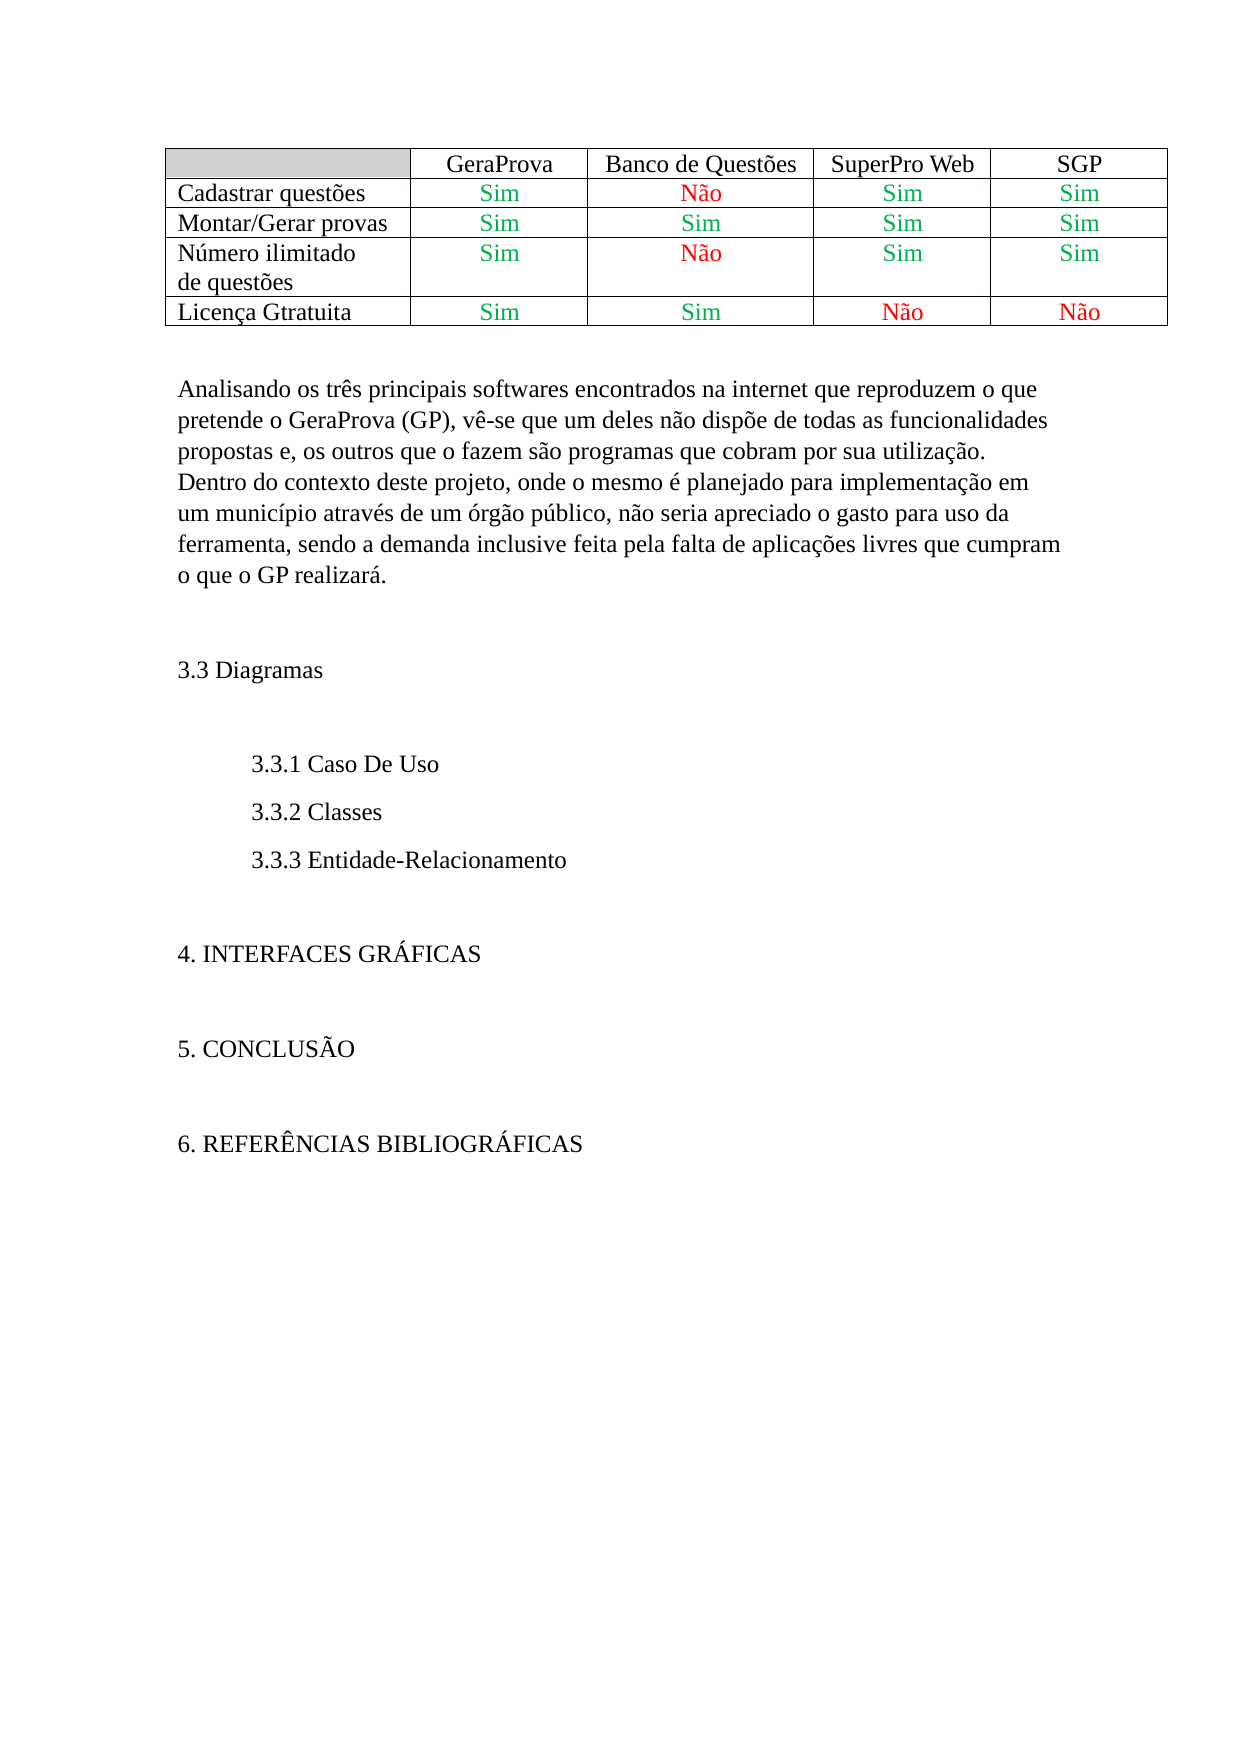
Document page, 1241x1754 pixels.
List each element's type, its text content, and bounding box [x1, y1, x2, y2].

text 4. INTERFACES GRÁFICAS [177, 939, 1063, 968]
table_cell Sim [991, 208, 1167, 237]
table_cell Sim [991, 179, 1167, 207]
table_cell Sim [814, 208, 990, 237]
table_cell Não [588, 179, 813, 207]
table_cell Sim [814, 238, 990, 296]
table_cell Sim [588, 297, 813, 325]
table_cell Sim [814, 179, 990, 207]
table_cell Sim [991, 238, 1167, 296]
table_cell Não [991, 297, 1167, 325]
table_cell Sim [588, 208, 813, 237]
table_cell Licença Gtratuita [166, 297, 410, 325]
text Analisando os três principais softwares encontrados na internet que reproduzem o que pretende o GeraProva (GP), vê-se que um deles não dispõe de todas as funcionalidades propostas e, os outros que o fazem são programas que cobram por sua utilização. Dentro do contexto deste projeto, onde o mesmo é planejado para implementação em um município através de um órgão público, não seria apreciado o gasto para uso da ferramenta, sendo a demanda inclusive feita pela falta de aplicações livres que cumpram o que o GP realizará. [177, 374, 1063, 589]
table_cell Número ilimitado de questões [166, 238, 410, 296]
table_cell Cadastrar questões [166, 179, 410, 207]
text 3.3.1 Caso De Uso [177, 749, 1063, 778]
text 3.3.2 Classes [177, 797, 1063, 826]
table_cell Sim [411, 179, 587, 207]
table_cell Sim [411, 238, 587, 296]
table_header Banco de Questões [588, 149, 813, 177]
table_cell Não [588, 238, 813, 296]
text 3.3 Diagramas [177, 655, 1063, 684]
table_header SuperPro Web [814, 149, 990, 177]
table_cell Sim [411, 208, 587, 237]
table_cell Montar/Gerar provas [166, 208, 410, 237]
table_header SGP [991, 149, 1167, 177]
table_cell Não [814, 297, 990, 325]
table_header [166, 149, 410, 177]
text 5. CONCLUSÃO [177, 1034, 1063, 1063]
text 3.3.3 Entidade-Relacionamento [177, 845, 1063, 874]
text 6. REFERÊNCIAS BIBLIOGRÁFICAS [177, 1129, 1063, 1157]
table_header GeraProva [411, 149, 587, 177]
table_cell Sim [411, 297, 587, 325]
